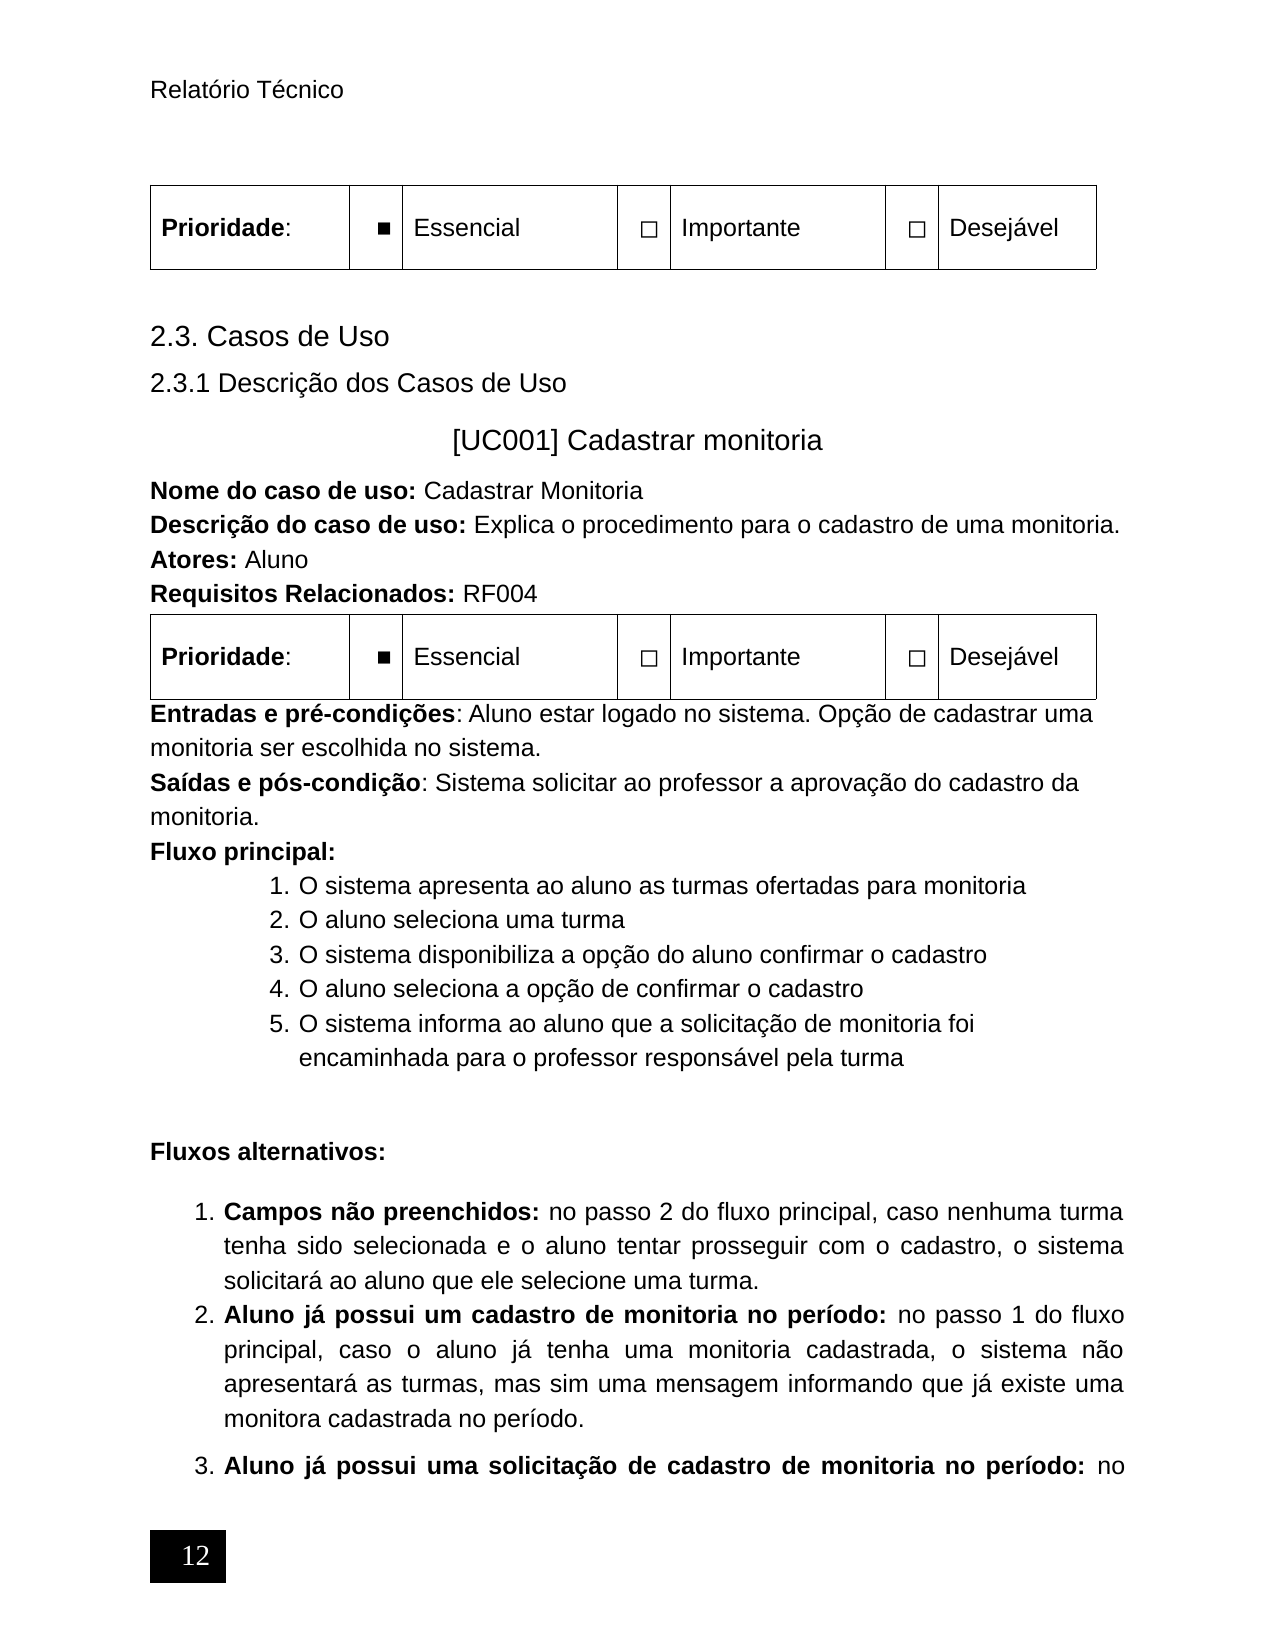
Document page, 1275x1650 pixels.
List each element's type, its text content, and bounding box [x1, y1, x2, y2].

text Atores: Aluno [150, 545, 1125, 574]
text Saídas e pós-condição: Sistema solicitar ao professor a aprovação do cadastro da monitoria. [150, 768, 1125, 831]
list O sistema disponibiliza a opção do aluno confirmar o cadastro [269, 940, 1125, 969]
text [UC001] Cadastrar monitoria [150, 423, 1125, 457]
table_header Essencial [403, 186, 617, 269]
table_header ◻ [886, 186, 938, 269]
list O aluno seleciona uma turma [269, 906, 1125, 934]
subtitle 2.3. Casos de Uso [150, 319, 1125, 352]
table_header ◻ [618, 186, 670, 269]
text Fluxos alternativos: [150, 1137, 1125, 1166]
subtitle 2.3.1 Descrição dos Casos de Uso [150, 367, 1125, 398]
list Aluno já possui uma solicitação de cadastro de monitoria no período: no [194, 1451, 1125, 1479]
table_header ■ [350, 615, 402, 698]
table_header ■ [350, 186, 402, 269]
table_header Desejável [939, 615, 1096, 698]
table_header Essencial [403, 615, 617, 698]
list O sistema informa ao aluno que a solicitação de monitoria foi encaminhada para o professor responsável pela turma [269, 1009, 1125, 1072]
text Entradas e pré-condições: Aluno estar logado no sistema. Opção de cadastrar uma monitoria ser escolhida no sistema. [150, 699, 1125, 762]
text Nome do caso de uso: Cadastrar Monitoria [150, 476, 1125, 505]
table_header Prioridade: [151, 615, 349, 698]
table_header ◻ [618, 615, 670, 698]
table_header Prioridade: [151, 186, 349, 269]
list Campos não preenchidos: no passo 2 do fluxo principal, caso nenhuma turma tenha sido selecionada e o aluno tentar prosseguir com o cadastro, o sistema solicitará ao aluno que ele selecione uma turma. [194, 1197, 1125, 1294]
list Aluno já possui um cadastro de monitoria no período: no passo 1 do fluxo principal, caso o aluno já tenha uma monitoria cadastrada, o sistema não apresentará as turmas, mas sim uma mensagem informando que já existe uma monitora cadastrada no período. [194, 1300, 1125, 1432]
table_header Desejável [939, 186, 1096, 269]
table_header ◻ [886, 615, 938, 698]
list O aluno seleciona a opção de confirmar o cadastro [269, 974, 1125, 1003]
table_header Importante [671, 186, 885, 269]
table_header Importante [671, 615, 885, 698]
text Requisitos Relacionados: RF004 [150, 579, 1125, 608]
text Descrição do caso de uso: Explica o procedimento para o cadastro de uma monitoria. [150, 510, 1125, 539]
text Fluxo principal: [150, 837, 1125, 865]
list O sistema apresenta ao aluno as turmas ofertadas para monitoria [269, 871, 1125, 900]
